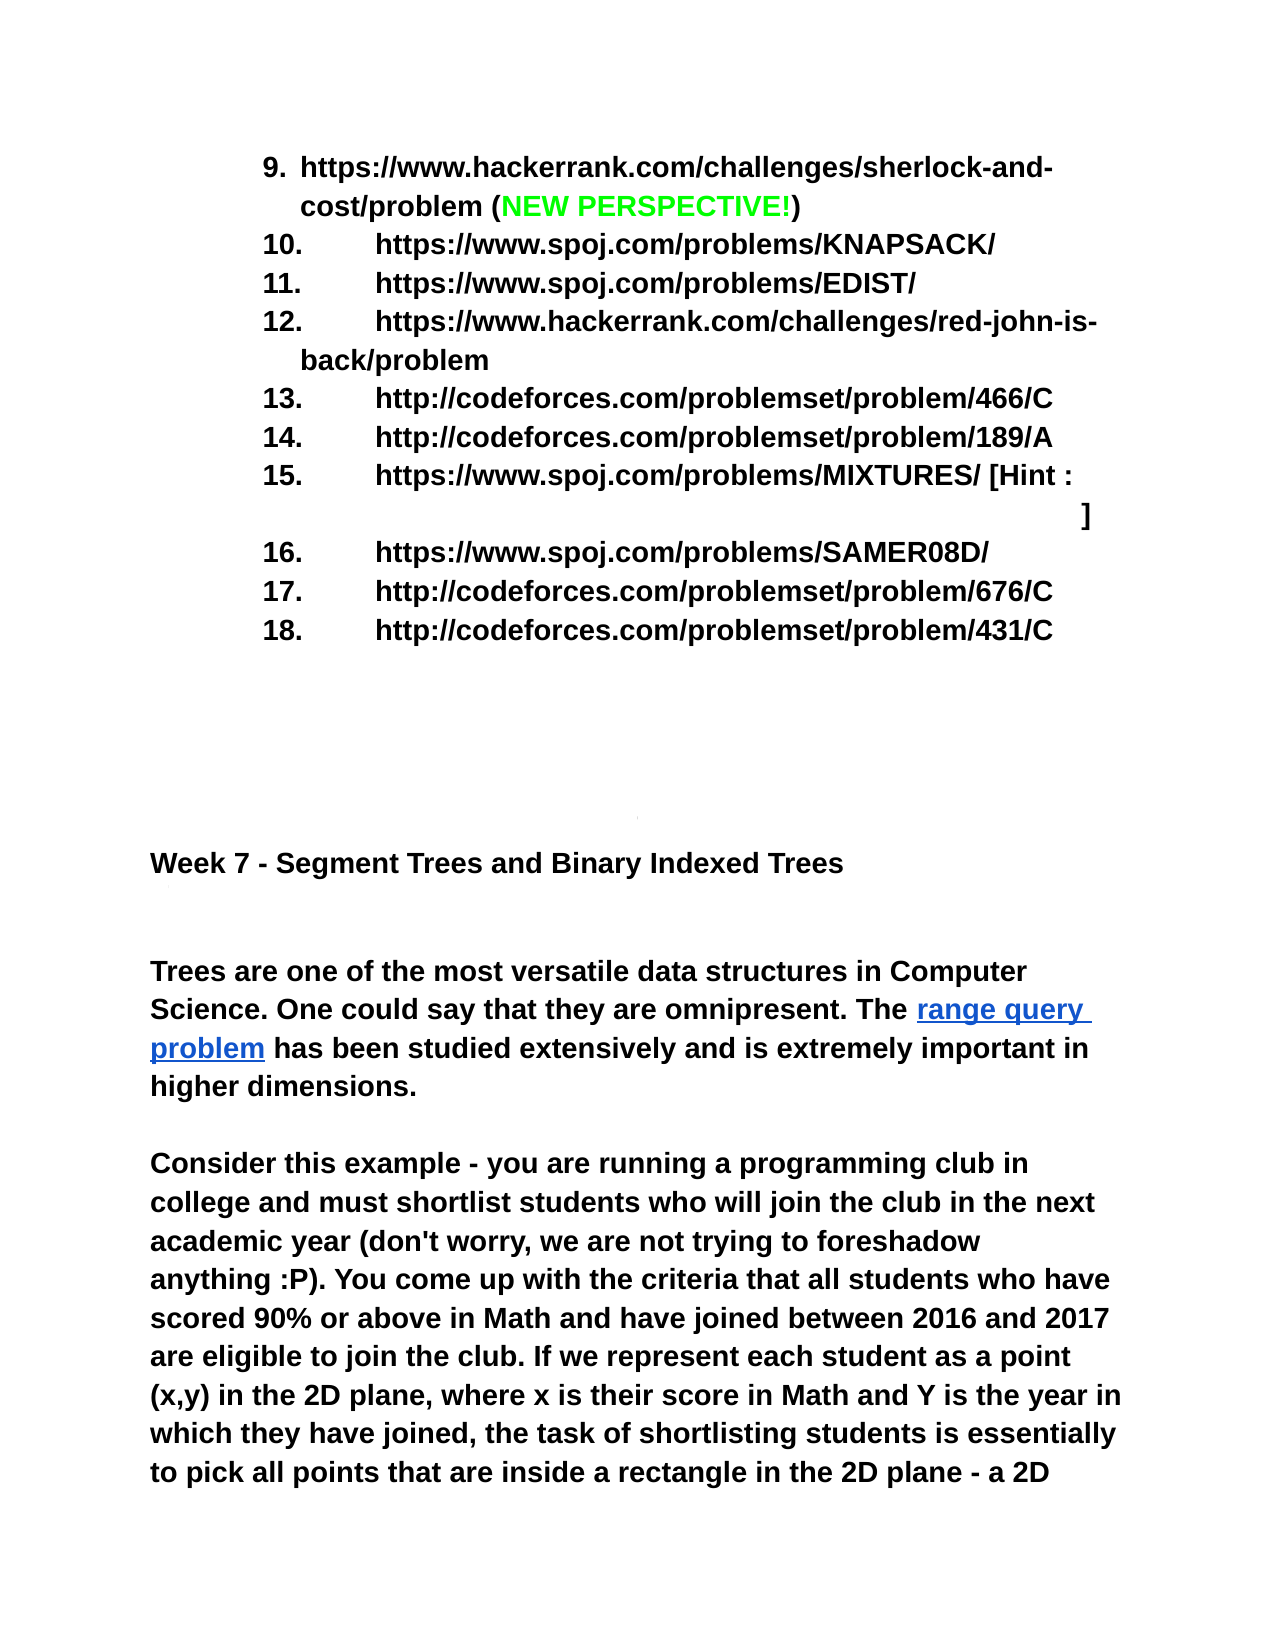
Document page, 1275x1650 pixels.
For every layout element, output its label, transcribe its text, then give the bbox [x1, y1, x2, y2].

text Trees are one of the most versatile data structures in Computer Science. One could say that they are omnipresent. The range query problem has been studied extensively and is extremely important in higher dimensions. [150, 954, 1125, 1103]
list http://codeforces.com/problemset/problem/189/A [262, 420, 1125, 453]
list http://codeforces.com/problemset/problem/676/C [262, 574, 1125, 607]
list https://www.spoj.com/problems/EDIST/ [262, 266, 1125, 299]
list http://codeforces.com/problemset/problem/431/C [262, 612, 1125, 646]
list http://codeforces.com/problemset/problem/466/C [262, 381, 1125, 415]
list https://www.spoj.com/problems/SAMER08D/ [262, 535, 1125, 569]
list https://www.spoj.com/problems/MIXTURES/ [Hint : https://en.wikipedia.org/wiki/Matrix_chain_multiplication] [262, 458, 1125, 530]
list https://www.hackerrank.com/challenges/red-john-is-back/problem [262, 304, 1125, 376]
text Consider this example - you are running a programming club in college and must shortlist students who will join the club in the next academic year (don't worry, we are not trying to foreshadow anything :P). You come up with the criteria that all students who have scored 90% or above in Math and have joined between 2016 and 2017 are eligible to join the club. If we represent each student as a point (x,y) in the 2D plane, where x is their score in Math and Y is the year in which they have joined, the task of shortlisting students is essentially to pick all points that are inside a rectangle in the 2D plane - a 2D [150, 1146, 1125, 1488]
list https://www.hackerrank.com/challenges/sherlock-and-cost/problem (NEW PERSPECTIVE!) [262, 150, 1125, 222]
list https://www.spoj.com/problems/KNAPSACK/ [262, 227, 1125, 261]
text Week 7 - Segment Trees and Binary Indexed Trees [150, 846, 1125, 880]
